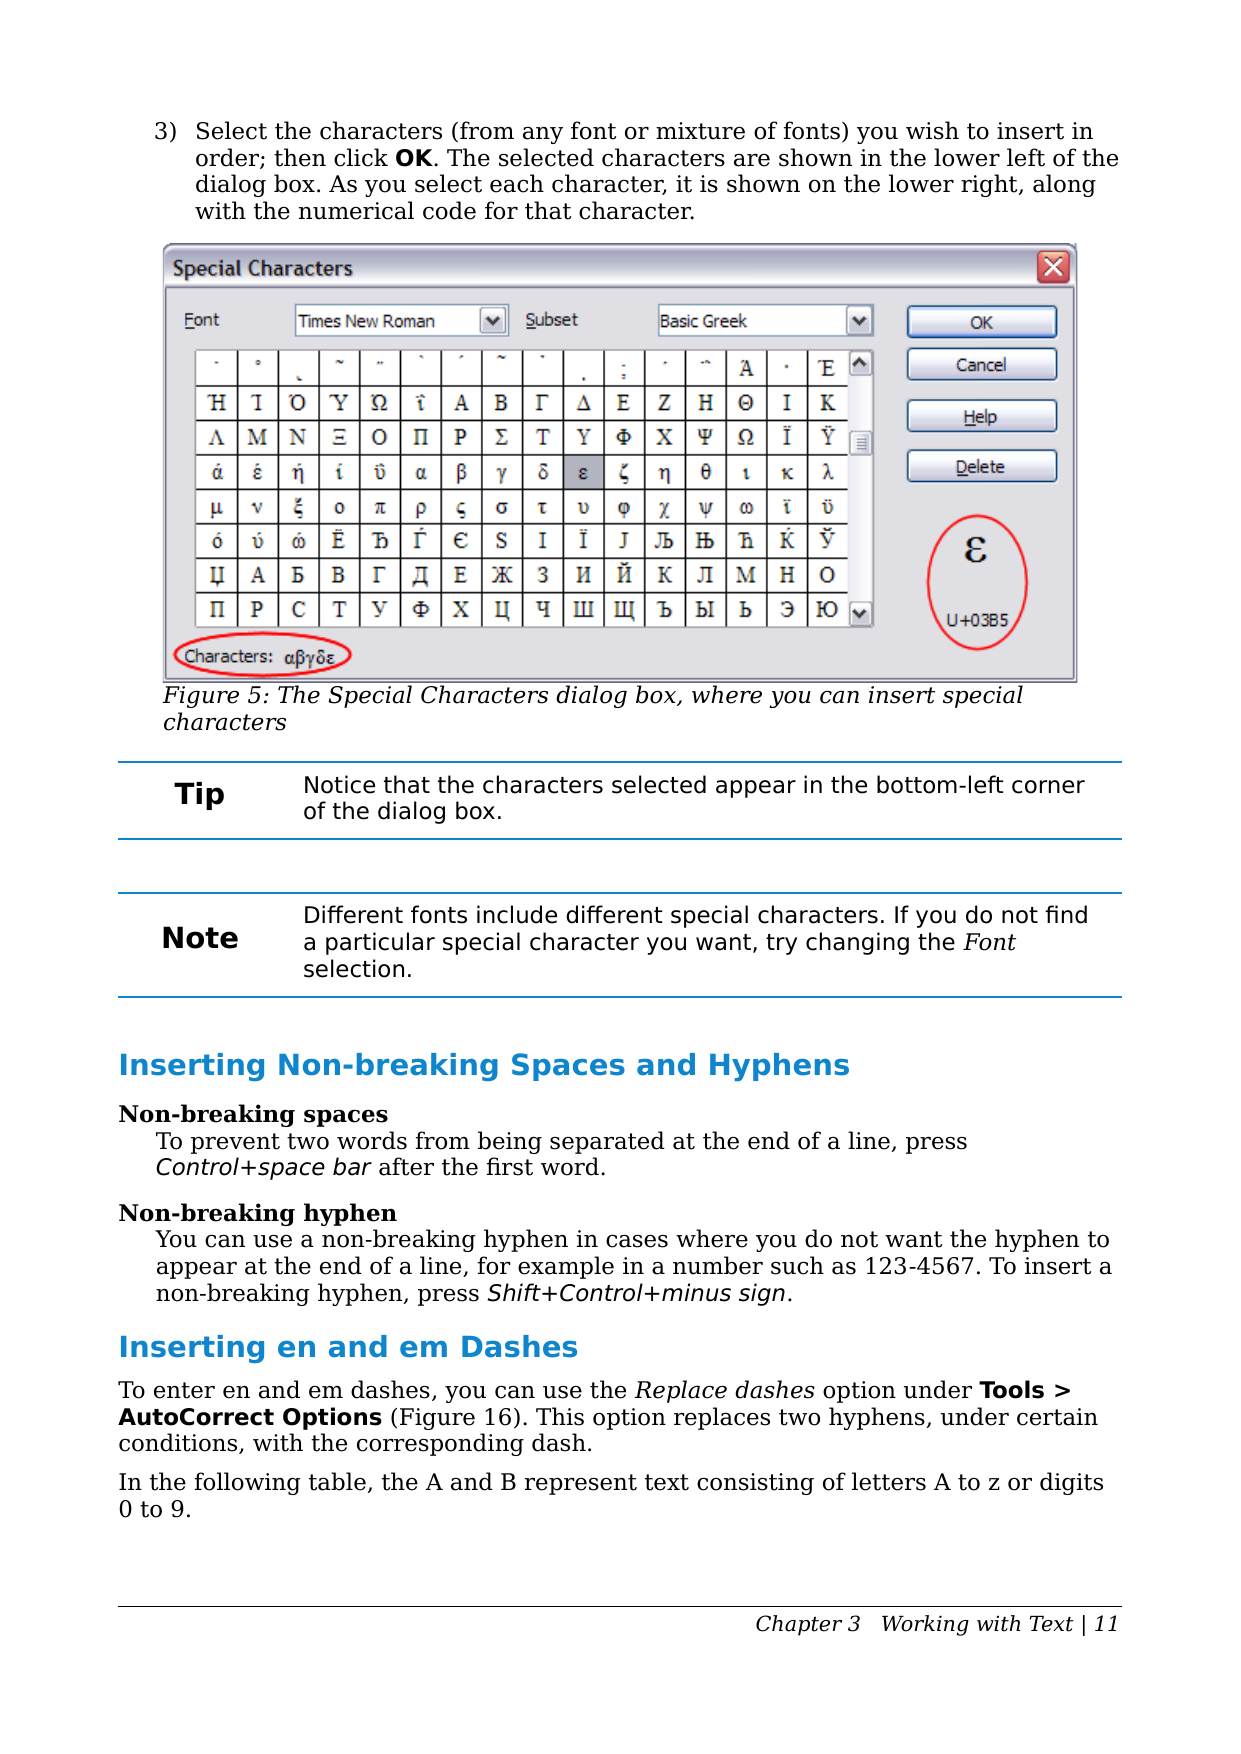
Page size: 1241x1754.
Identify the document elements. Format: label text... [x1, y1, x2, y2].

text Non-breaking hyphen [118, 1199, 1122, 1226]
picture [162, 243, 1078, 683]
text To prevent two words from being separated at the end of a line, press Control+space bar after the first word. [156, 1128, 1122, 1181]
text Non-breaking spaces [118, 1101, 1122, 1128]
text To enter en and em dashes, you can use the Replace dashes option under Tools > AutoCorrect Options (Figure 16). This option replaces two hyphens, under certain conditions, with the corresponding dash. [118, 1377, 1122, 1457]
subtitle Inserting en and em Dashes [118, 1331, 1122, 1365]
table_header Notice that the characters selected appear in the bottom-left corner of the dialog box. [281, 763, 1122, 838]
table_header Different fonts include different special characters. If you do not find a particular special character you want, try changing the Font selection. [281, 894, 1122, 996]
text In the following table, the A and B represent text consisting of letters A to z or digits 0 to 9. [118, 1469, 1122, 1523]
list Select the characters (from any font or mixture of fonts) you wish to insert in order; then click OK. The selected characters are shown in the lower left of the dialog box. As you select each character, it is shown on the lower right, along with the numerical code for that character. [177, 118, 1122, 225]
text Figure 5: The Special Characters dialog box, where you can insert special characters [163, 683, 1077, 736]
table_header Tip [118, 763, 281, 838]
text You can use a non-breaking hyphen in cases where you do not want the hyphen to appear at the end of a line, for example in a number such as 123‑4567. To insert a non-breaking hyphen, press Shift+Control+minus sign. [156, 1226, 1122, 1306]
table_header Note [118, 894, 281, 996]
subtitle Inserting Non-breaking Spaces and Hyphens [118, 1049, 1122, 1083]
